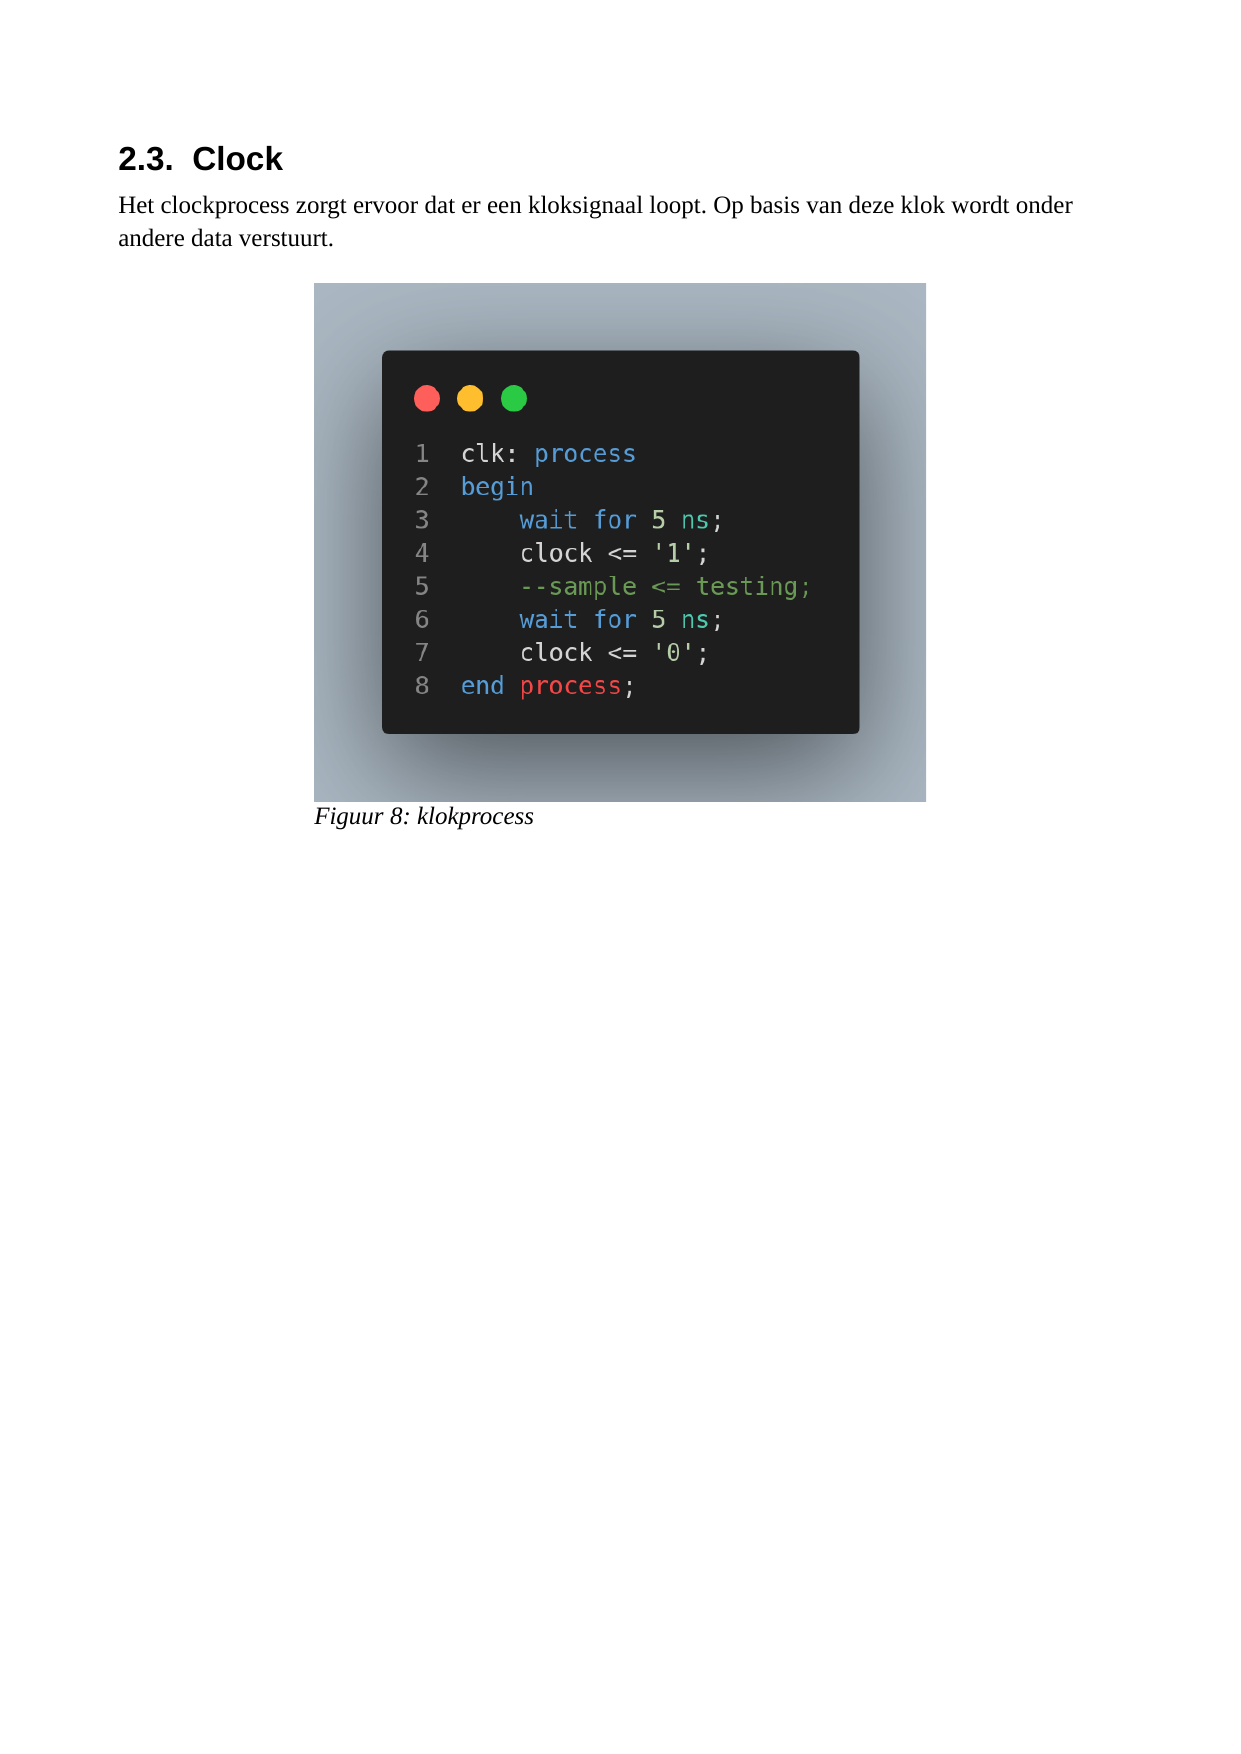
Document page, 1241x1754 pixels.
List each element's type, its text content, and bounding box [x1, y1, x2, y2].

subtitle Clock [118, 139, 1122, 177]
text Het clockprocess zorgt ervoor dat er een kloksignaal loopt. Op basis van deze klok wordt onder andere data verstuurt. [118, 190, 1122, 252]
picture [314, 283, 927, 802]
text Figuur 8: klokprocess [314, 802, 926, 830]
